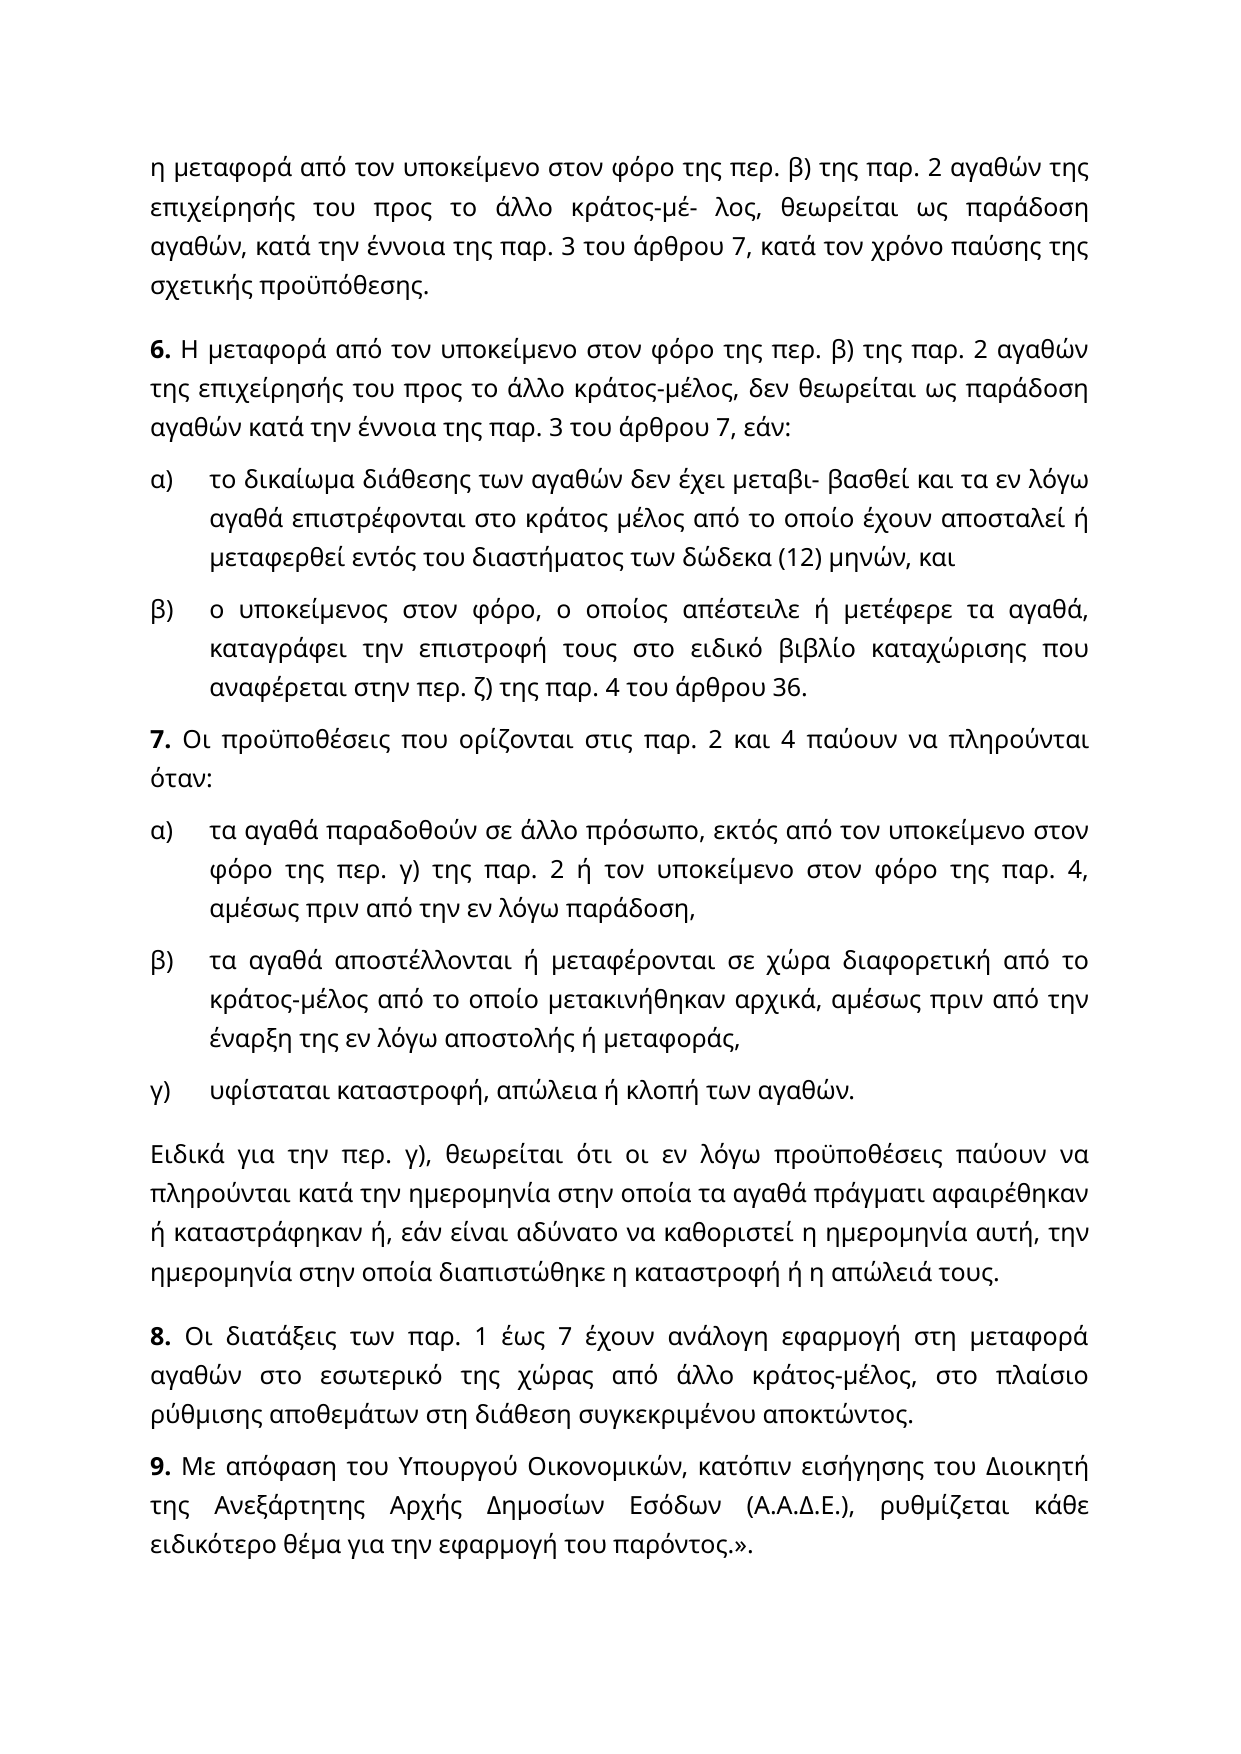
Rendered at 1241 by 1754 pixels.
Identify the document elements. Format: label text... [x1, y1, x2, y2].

list γ) υφίσταται καταστροφή, απώλεια ή κλοπή των αγαθών. [150, 1072, 1090, 1107]
text 6. Η μεταφορά από τον υποκείμενο στον φόρο της περ. β) της παρ. 2 αγαθών της επιχείρησής του προς το άλλο κράτος-μέλος, δεν θεωρείται ως παράδοση αγαθών κατά την έννοια της παρ. 3 του άρθρου 7, εάν: [150, 332, 1090, 444]
text η μεταφορά από τον υποκείμενο στον φόρο της περ. β) της παρ. 2 αγαθών της επιχείρησής του προς το άλλο κράτος-μέ- λος, θεωρείται ως παράδοση αγαθών, κατά την έννοια της παρ. 3 του άρθρου 7, κατά τον χρόνο παύσης της σχετικής προϋπόθεσης. [150, 150, 1090, 302]
list α) το δικαίωμα διάθεσης των αγαθών δεν έχει μεταβι- βασθεί και τα εν λόγω αγαθά επιστρέφονται στο κράτος μέλος από το οποίο έχουν αποσταλεί ή μεταφερθεί εντός του διαστήματος των δώδεκα (12) μηνών, και [150, 462, 1090, 574]
text 7. Οι προϋποθέσεις που ορίζονται στις παρ. 2 και 4 παύουν να πληρούνται όταν: [150, 722, 1090, 795]
list β) τα αγαθά αποστέλλονται ή μεταφέρονται σε χώρα διαφορετική από το κράτος-μέλος από το οποίο μετακινήθηκαν αρχικά, αμέσως πριν από την έναρξη της εν λόγω αποστολής ή μεταφοράς, [150, 942, 1090, 1055]
text 8. Οι διατάξεις των παρ. 1 έως 7 έχουν ανάλογη εφαρμογή στη μεταφορά αγαθών στο εσωτερικό της χώρας από άλλο κράτος-μέλος, στο πλαίσιο ρύθμισης αποθεμάτων στη διάθεση συγκεκριμένου αποκτώντος. [150, 1318, 1090, 1431]
text Ειδικά για την περ. γ), θεωρείται ότι οι εν λόγω προϋποθέσεις παύουν να πληρούνται κατά την ημερομηνία στην οποία τα αγαθά πράγματι αφαιρέθηκαν ή καταστράφηκαν ή, εάν είναι αδύνατο να καθοριστεί η ημερομηνία αυτή, την ημερομηνία στην οποία διαπιστώθηκε η καταστροφή ή η απώλειά τους. [150, 1137, 1090, 1288]
list β) ο υποκείμενος στον φόρο, ο οποίος απέστειλε ή μετέφερε τα αγαθά, καταγράφει την επιστροφή τους στο ειδικό βιβλίο καταχώρισης που αναφέρεται στην περ. ζ) της παρ. 4 του άρθρου 36. [150, 592, 1090, 704]
text 9. Με απόφαση του Υπουργού Οικονομικών, κατόπιν εισήγησης του Διοικητή της Ανεξάρτητης Αρχής Δημοσίων Εσόδων (Α.Α.Δ.Ε.), ρυθμίζεται κάθε ειδικότερο θέμα για την εφαρμογή του παρόντος.». [150, 1448, 1090, 1561]
list α) τα αγαθά παραδοθούν σε άλλο πρόσωπο, εκτός από τον υποκείμενο στον φόρο της περ. γ) της παρ. 2 ή τον υποκείμενο στον φόρο της παρ. 4, αμέσως πριν από την εν λόγω παράδοση, [150, 812, 1090, 925]
